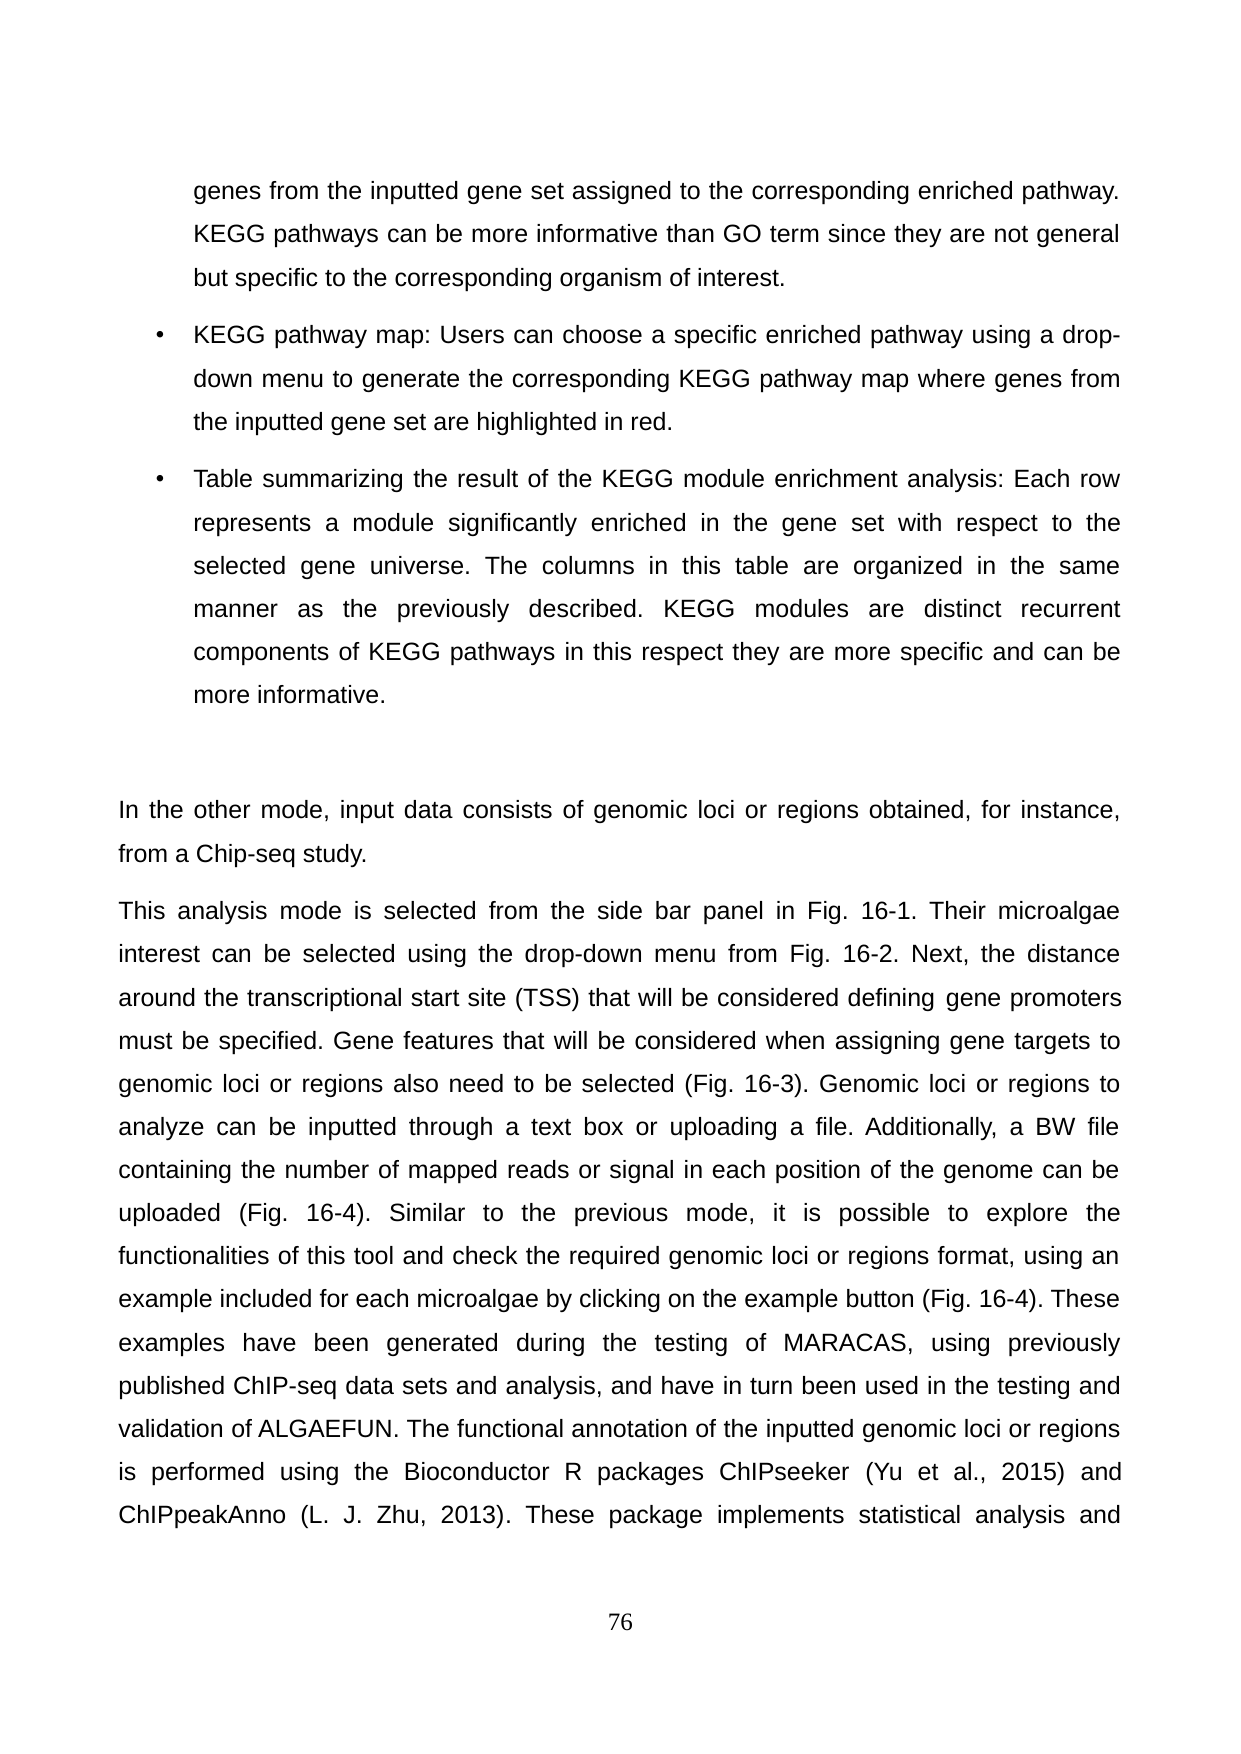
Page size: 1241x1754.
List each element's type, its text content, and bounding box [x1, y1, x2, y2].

text In the other mode, input data consists of genomic loci or regions obtained, for instance, from a Chip-seq study. [118, 796, 1122, 867]
list Table summarizing the result of the KEGG module enrichment analysis: Each row represents a module significantly enriched in the gene set with respect to the selected gene universe. The columns in this table are organized in the same manner as the previously described. KEGG modules are distinct recurrent components of KEGG pathways in this respect they are more specific and can be more informative. [156, 464, 1122, 709]
list KEGG pathway map: Users can choose a specific enriched pathway using a drop-down menu to generate the corresponding KEGG pathway map where genes from the inputted gene set are highlighted in red. [156, 320, 1122, 435]
text This analysis mode is selected from the side bar panel in Fig. 16-1. Their microalgae interest can be selected using the drop-down menu from Fig. 16-2. Next, the distance around the transcriptional start site (TSS) that will be considered defining gene promoters must be specified. Gene features that will be considered when assigning gene targets to genomic loci or regions also need to be selected (Fig. 16-3). Genomic loci or regions to analyze can be inputted through a text box or uploading a file. Additionally, a BW file containing the number of mapped reads or signal in each position of the genome can be uploaded (Fig. 16-4). Similar to the previous mode, it is possible to explore the functionalities of this tool and check the required genomic loci or regions format, using an example included for each microalgae by clicking on the example button (Fig. 16-4). These examples have been generated during the testing of MARACAS, using previously published ChIP-seq data sets and analysis, and have in turn been used in the testing and validation of ALGAEFUN. The functional annotation of the inputted genomic loci or regions is performed using the Bioconductor R packages ChIPseeker (Yu et al., 2015)⁠ and ChIPpeakAnno (L. J. Zhu, 2013)⁠. These package implements statistical analysis and [118, 896, 1122, 1529]
list genes from the inputted gene set assigned to the corresponding enriched pathway. KEGG pathways can be more informative than GO term since they are not general but specific to the corresponding organism of interest. [156, 176, 1122, 291]
